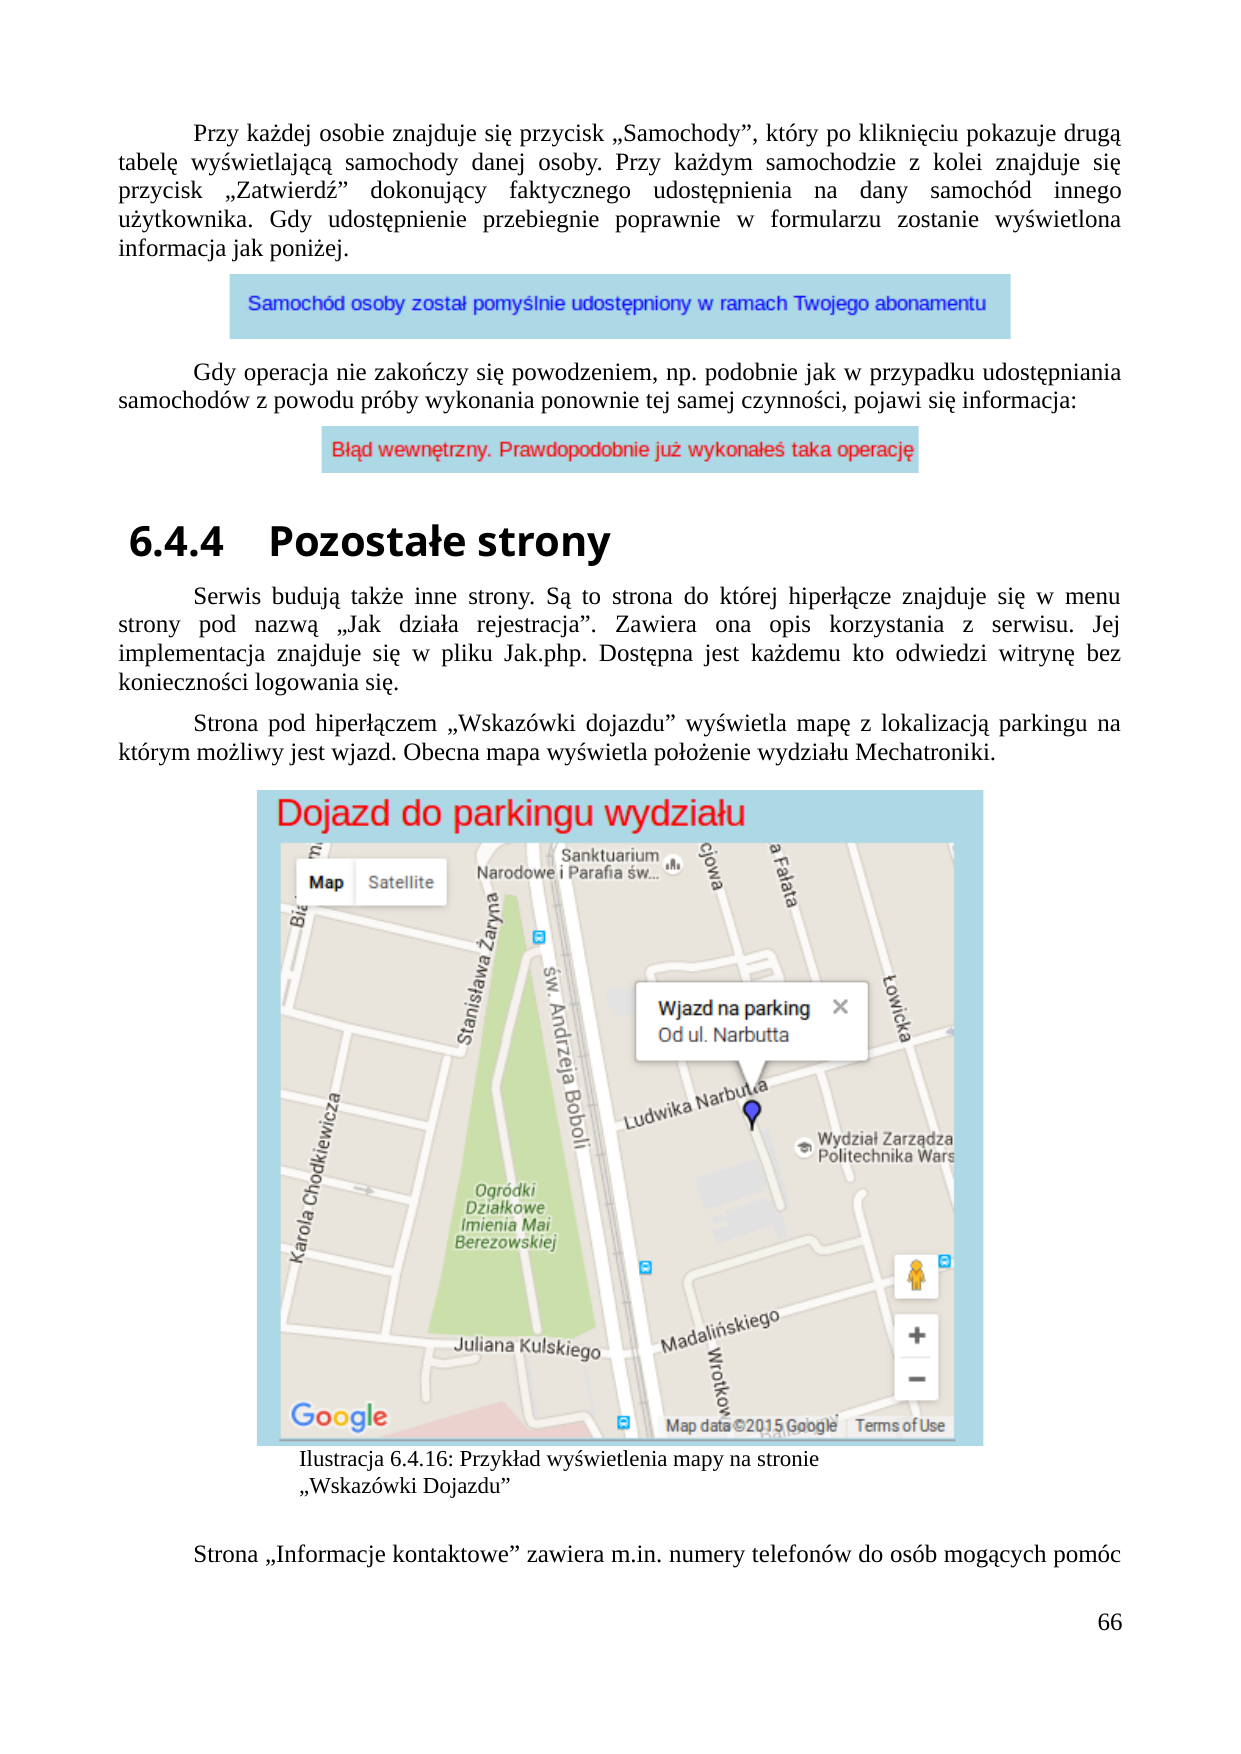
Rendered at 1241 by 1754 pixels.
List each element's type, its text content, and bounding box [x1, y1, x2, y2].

text Gdy operacja nie zakończy się powodzeniem, np. podobnie jak w przypadku udostępniania samochodów z powodu próby wykonania ponownie tej samej czynności, pojawi się informacja: [118, 357, 1122, 414]
text Serwis budują także inne strony. Są to strona do której hiperłącze znajduje się w menu strony pod nazwą „Jak działa rejestracja”. Zawiera ona opis korzystania z serwisu. Jej implementacja znajduje się w pliku Jak.php. Dostępna jest każdemu kto odwiedzi witrynę bez konieczności logowania się. [118, 581, 1122, 696]
text Przy każdej osobie znajduje się przycisk „Samochody”, który po kliknięciu pokazuje drugą tabelę wyświetlającą samochody danej osoby. Przy każdym samochodzie z kolei znajduje się przycisk „Zatwierdź” dokonujący faktycznego udostępnienia na dany samochód innego użytkownika. Gdy udostępnienie przebiegnie poprawnie w formularzu zostanie wyświetlona informacja jak poniżej. [118, 118, 1122, 262]
picture [256, 790, 984, 1446]
picture [321, 426, 919, 473]
text Strona pod hiperłączem „Wskazówki dojazdu” wyświetla mapę z lokalizacją parkingu na którym możliwy jest wjazd. Obecna mapa wyświetla położenie wydziału Mechatroniki. [118, 708, 1122, 766]
picture [229, 274, 1011, 339]
text Ilustracja 6.4.16: Przykład wyświetlenia mapy na stronie „Wskazówki Dojazdu” [299, 1446, 941, 1498]
subtitle Pozostałe strony [118, 511, 1122, 568]
text Strona „Informacje kontaktowe” zawiera m.in. numery telefonów do osób mogących pomóc [118, 1539, 1122, 1568]
